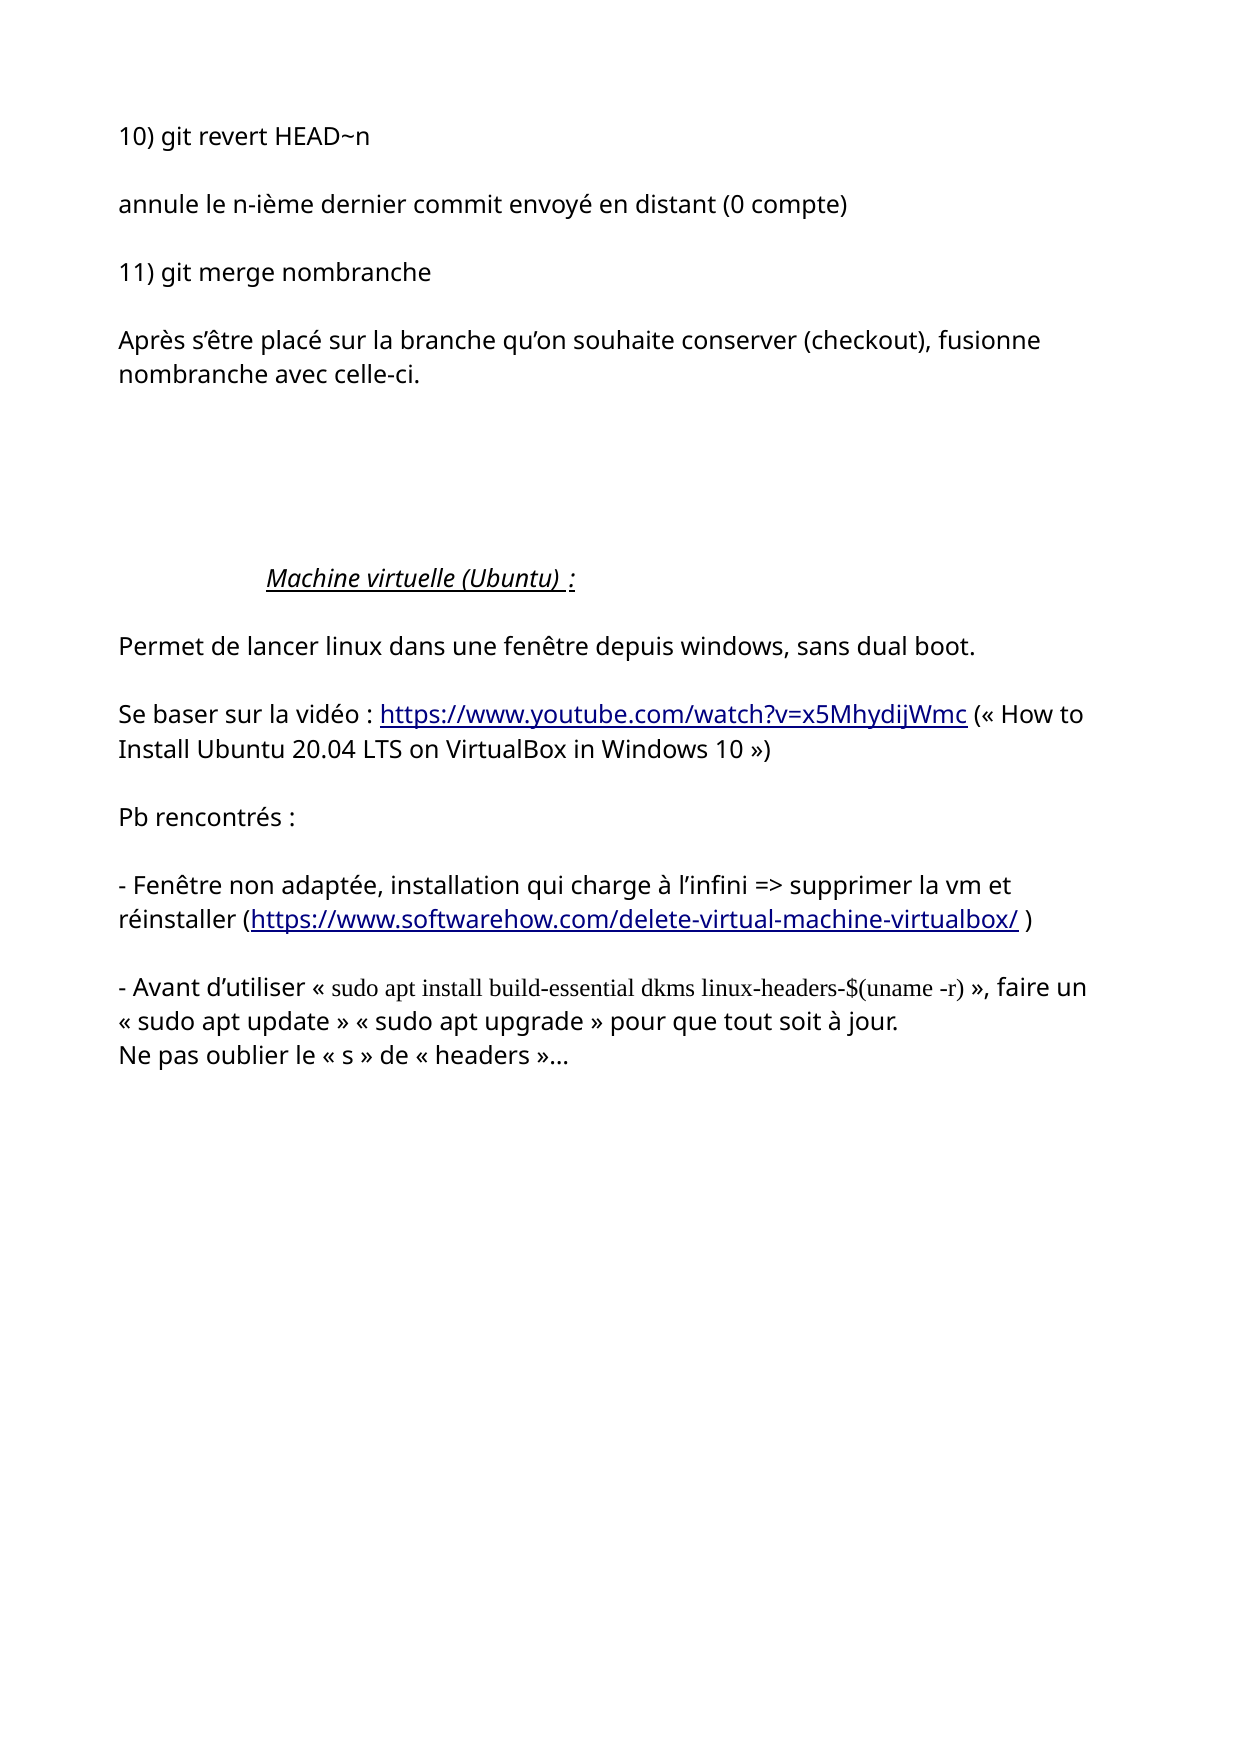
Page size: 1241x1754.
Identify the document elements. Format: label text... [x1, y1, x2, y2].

text Permet de lancer linux dans une fenêtre depuis windows, sans dual boot. [118, 629, 1122, 663]
text Après s’être placé sur la branche qu’on souhaite conserver (checkout), fusionne nombranche avec celle-ci. [118, 322, 1122, 391]
text - Fenêtre non adaptée, installation qui charge à l’infini => supprimer la vm et réinstaller (https://www.softwarehow.com/delete-virtual-machine-virtualbox/ ) [118, 867, 1122, 936]
text - Avant d’utiliser « sudo apt install build-essential dkms linux-headers-$(uname -r) », faire un « sudo apt update » « sudo apt upgrade » pour que tout soit à jour. [118, 970, 1122, 1038]
text Ne pas oublier le « s » de « headers »… [118, 1038, 1122, 1072]
text annule le n-ième dernier commit envoyé en distant (0 compte) [118, 186, 1122, 220]
text Pb rencontrés : [118, 799, 1122, 833]
text Se baser sur la vidéo : https://www.youtube.com/watch?v=x5MhydijWmc (« How to Install Ubuntu 20.04 LTS on VirtualBox in Windows 10 ») [118, 697, 1122, 765]
text 10) git revert HEAD~n [118, 118, 1122, 152]
text 11) git merge nombranche [118, 254, 1122, 288]
text Machine virtuelle (Ubuntu) : [118, 561, 1122, 595]
